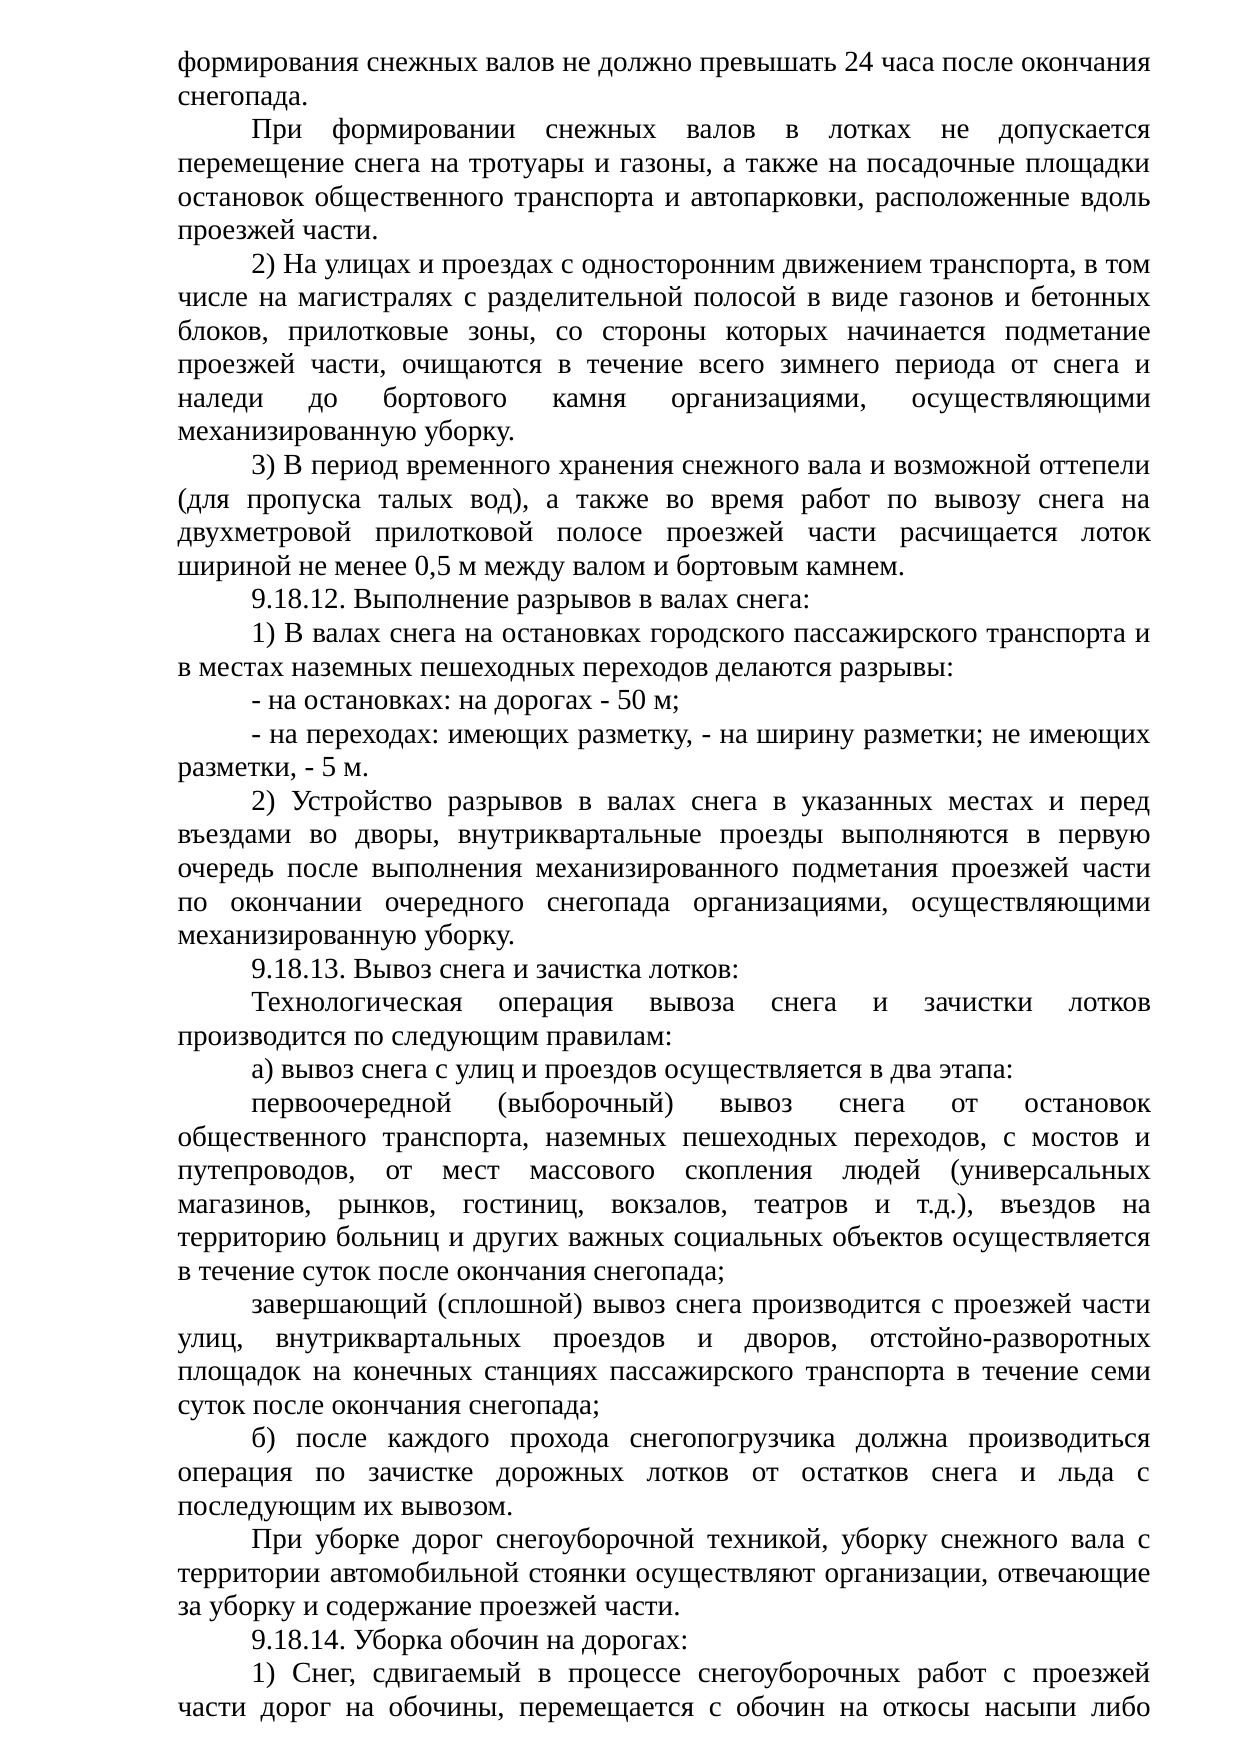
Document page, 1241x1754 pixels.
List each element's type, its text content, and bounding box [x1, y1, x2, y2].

text первоочередной (выборочный) вывоз снега от остановок общественного транспорта, наземных пешеходных переходов, с мостов и путепроводов, от мест массового скопления людей (универсальных магазинов, рынков, гостиниц, вокзалов, театров и т.д.), въездов на территорию больниц и других важных социальных объектов осуществляется в течение суток после окончания снегопада; [177, 1085, 1152, 1286]
text 9.18.14. Уборка обочин на дорогах: [177, 1622, 1152, 1656]
text - на остановках: на дорогах - 50 м; [177, 682, 1152, 716]
text При формировании снежных валов в лотках не допускается перемещение снега на тротуары и газоны, а также на посадочные площадки остановок общественного транспорта и автопарковки, расположенные вдоль проезжей части. [177, 112, 1152, 246]
text Технологическая операция вывоза снега и зачистки лотков производится по следующим правилам: [177, 984, 1152, 1052]
text - на переходах: имеющих разметку, - на ширину разметки; не имеющих разметки, - 5 м. [177, 716, 1152, 783]
text 2) Устройство разрывов в валах снега в указанных местах и перед въездами во дворы, внутриквартальные проезды выполняются в первую очередь после выполнения механизированного подметания проезжей части по окончании очередного снегопада организациями, осуществляющими механизированную уборку. [177, 783, 1152, 951]
text 9.18.12. Выполнение разрывов в валах снега: [177, 581, 1152, 615]
text При уборке дорог снегоуборочной техникой, уборку снежного вала с территории автомобильной стоянки осуществляют организации, отвечающие за уборку и содержание проезжей части. [177, 1521, 1152, 1622]
text б) после каждого прохода снегопогрузчика должна производиться операция по зачистке дорожных лотков от остатков снега и льда с последующим их вывозом. [177, 1421, 1152, 1521]
text 1) В валах снега на остановках городского пассажирского транспорта и в местах наземных пешеходных переходов делаются разрывы: [177, 615, 1152, 682]
text 9.18.13. Вывоз снега и зачистка лотков: [177, 951, 1152, 984]
text 1) Снег, сдвигаемый в процессе снегоуборочных работ с проезжей части дорог на обочины, перемещается с обочин на откосы насыпи либо [177, 1656, 1152, 1723]
text а) вывоз снега с улиц и проездов осуществляется в два этапа: [177, 1052, 1152, 1085]
text 3) В период временного хранения снежного вала и возможной оттепели (для пропуска талых вод), а также во время работ по вывозу снега на двухметровой прилотковой полосе проезжей части расчищается лоток шириной не менее 0,5 м между валом и бортовым камнем. [177, 447, 1152, 581]
text завершающий (сплошной) вывоз снега производится с проезжей части улиц, внутриквартальных проездов и дворов, отстойно-разворотных площадок на конечных станциях пассажирского транспорта в течение семи суток после окончания снегопада; [177, 1286, 1152, 1421]
text формирования снежных валов не должно превышать 24 часа после окончания снегопада. [177, 44, 1152, 111]
text 2) На улицах и проездах с односторонним движением транспорта, в том числе на магистралях с разделительной полосой в виде газонов и бетонных блоков, прилотковые зоны, со стороны которых начинается подметание проезжей части, очищаются в течение всего зимнего периода от снега и наледи до бортового камня организациями, осуществляющими механизированную уборку. [177, 246, 1152, 447]
